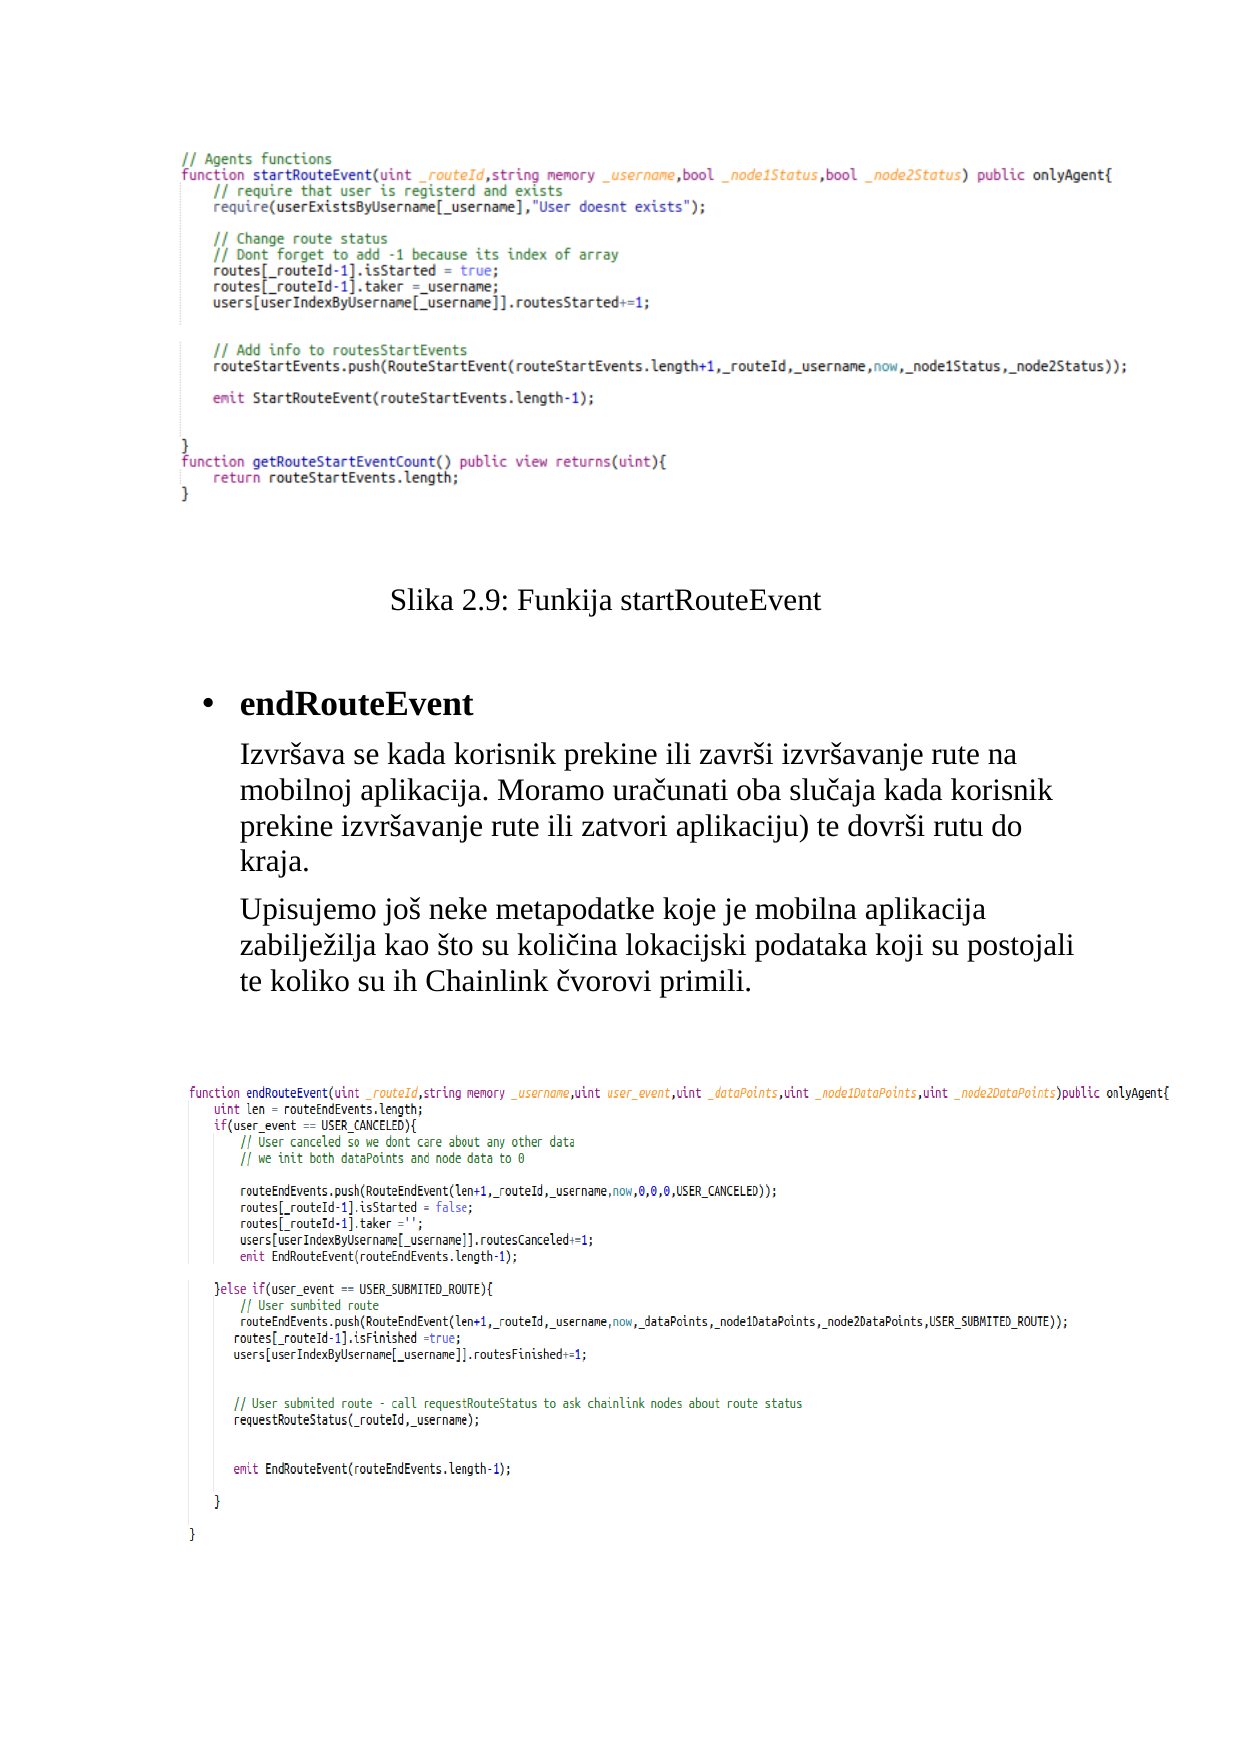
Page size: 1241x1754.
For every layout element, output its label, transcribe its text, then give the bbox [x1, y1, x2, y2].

list Izvršava se kada korisnik prekine ili završi izvršavanje rute na mobilnoj aplikacija. Moramo uračunati oba slučaja kada korisnik prekine izvršavanje rute ili zatvori aplikaciju) te dovrši rutu do kraja. [202, 735, 1092, 879]
list endRouteEvent [202, 682, 1092, 723]
text Slika 2.9: Funkija startRouteEvent [164, 577, 1092, 618]
picture [176, 1068, 1187, 1557]
list Upisujemo još neke metapodatke koje je mobilna aplikacija zabilježilja kao što su količina lokacijski podataka koji su postojali te koliko su ih Chainlink čvorovi primili. [202, 891, 1092, 998]
picture [164, 147, 1169, 524]
